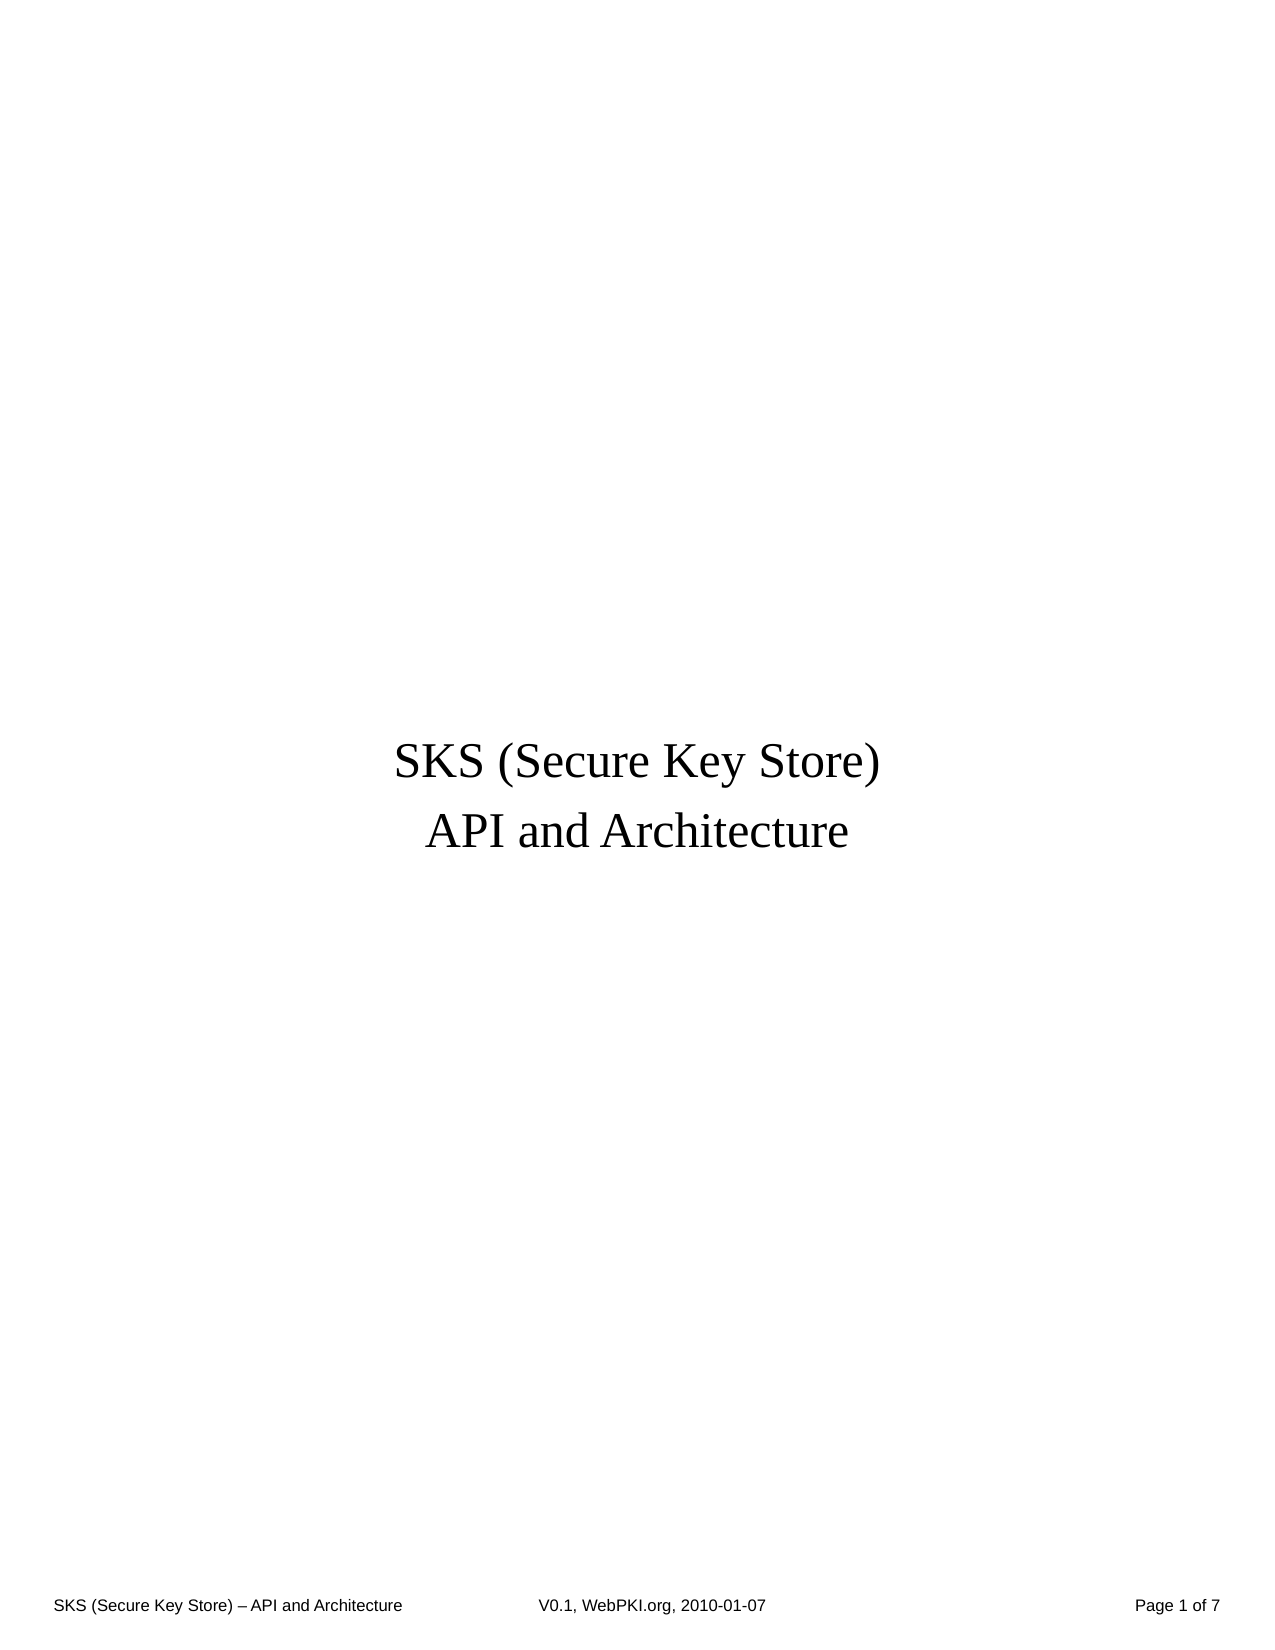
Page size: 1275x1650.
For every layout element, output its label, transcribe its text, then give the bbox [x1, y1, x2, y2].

text API and Architecture [53, 801, 1221, 859]
text SKS (Secure Key Store) [53, 731, 1221, 789]
